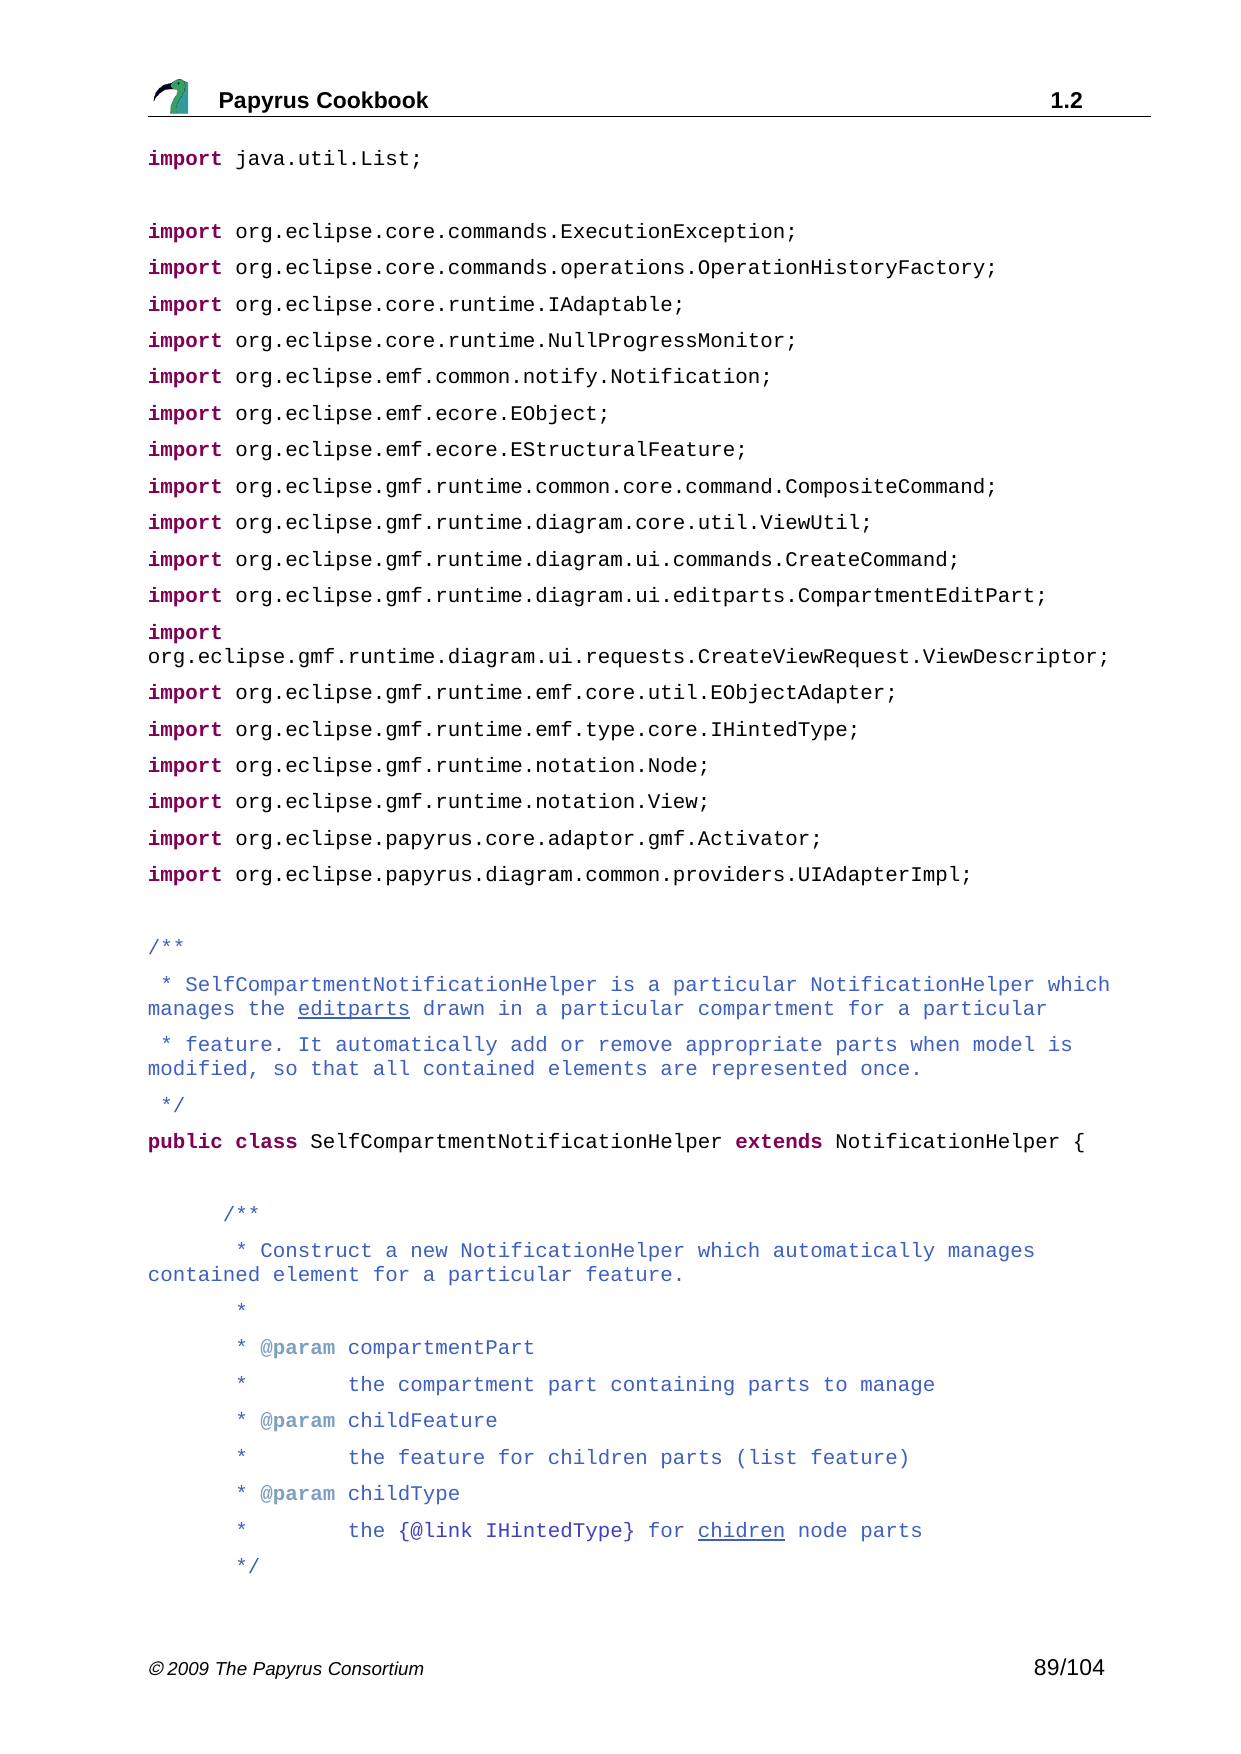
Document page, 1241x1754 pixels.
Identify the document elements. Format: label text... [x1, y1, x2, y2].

text import org.eclipse.gmf.runtime.common.core.command.CompositeCommand; [148, 476, 1151, 500]
text public class SelfCompartmentNotificationHelper extends NotificationHelper { [148, 1131, 1151, 1155]
text import org.eclipse.emf.common.notify.Notification; [148, 366, 1151, 390]
text import org.eclipse.papyrus.core.adaptor.gmf.Activator; [148, 828, 1151, 852]
text */ [148, 1556, 1151, 1580]
text import org.eclipse.core.runtime.NullProgressMonitor; [148, 330, 1151, 354]
text import org.eclipse.gmf.runtime.diagram.ui.editparts.CompartmentEditPart; [148, 585, 1151, 609]
text import org.eclipse.gmf.runtime.diagram.core.util.ViewUtil; [148, 512, 1151, 536]
text import org.eclipse.emf.ecore.EStructuralFeature; [148, 439, 1151, 463]
text * the {@link IHintedType} for chidren node parts [148, 1519, 1151, 1543]
text import org.eclipse.core.commands.operations.OperationHistoryFactory; [148, 257, 1151, 281]
text import org.eclipse.gmf.runtime.diagram.ui.commands.CreateCommand; [148, 549, 1151, 573]
text import java.util.List; [148, 148, 1151, 172]
text * the feature for children parts (list feature) [148, 1447, 1151, 1471]
text /** [148, 1204, 1151, 1228]
text * [148, 1301, 1151, 1325]
text * feature. It automatically add or remove appropriate parts when model is modified, so that all contained elements are represented once. [148, 1034, 1151, 1082]
text import org.eclipse.gmf.runtime.emf.type.core.IHintedType; [148, 718, 1151, 742]
text * the compartment part containing parts to manage [148, 1374, 1151, 1398]
text import org.eclipse.gmf.runtime.diagram.ui.requests.CreateViewRequest.ViewDescriptor; [148, 622, 1151, 669]
text import org.eclipse.gmf.runtime.emf.core.util.EObjectAdapter; [148, 682, 1151, 706]
picture [153, 79, 189, 114]
text * @param childType [148, 1483, 1151, 1507]
text */ [148, 1094, 1151, 1118]
text import org.eclipse.gmf.runtime.notation.Node; [148, 755, 1151, 779]
text /** [148, 937, 1151, 961]
text * SelfCompartmentNotificationHelper is a particular NotificationHelper which manages the editparts drawn in a particular compartment for a particular [148, 974, 1151, 1022]
text import org.eclipse.emf.ecore.EObject; [148, 403, 1151, 427]
text * @param compartmentPart [148, 1337, 1151, 1361]
text * Construct a new NotificationHelper which automatically manages contained element for a particular feature. [148, 1240, 1151, 1288]
text import org.eclipse.core.commands.ExecutionException; [148, 221, 1151, 244]
text import org.eclipse.papyrus.diagram.common.providers.UIAdapterImpl; [148, 864, 1151, 888]
text * @param childFeature [148, 1410, 1151, 1434]
text import org.eclipse.core.runtime.IAdaptable; [148, 293, 1151, 317]
text import org.eclipse.gmf.runtime.notation.View; [148, 791, 1151, 815]
